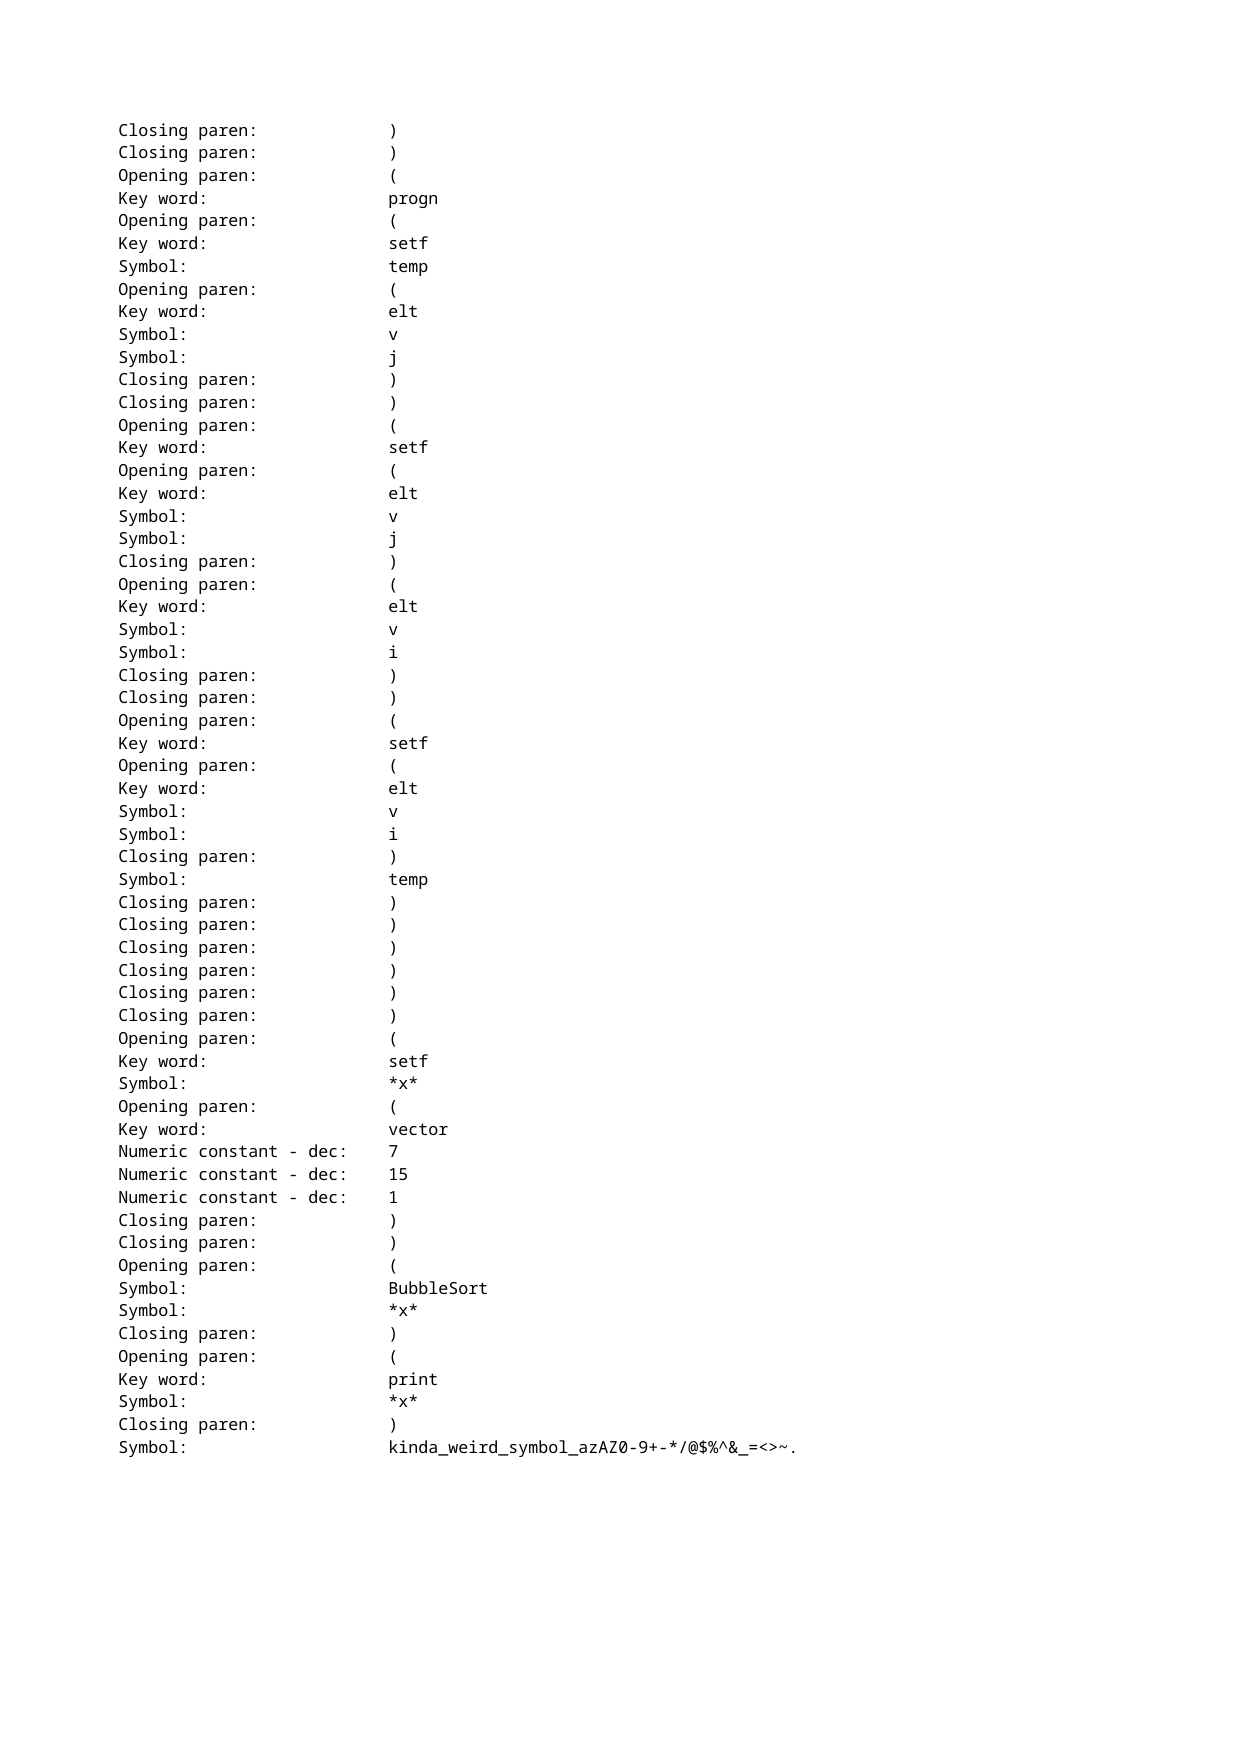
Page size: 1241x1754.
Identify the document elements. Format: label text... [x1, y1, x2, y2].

text Symbol: v [118, 618, 1122, 640]
text Closing paren: ) [118, 368, 1122, 391]
text Symbol: v [118, 504, 1122, 527]
text Key word: setf [118, 731, 1122, 754]
text Closing paren: ) [118, 1208, 1122, 1231]
text Closing paren: ) [118, 958, 1122, 981]
text Opening paren: ( [118, 459, 1122, 481]
text Opening paren: ( [118, 277, 1122, 300]
text Numeric constant - dec: 7 [118, 1140, 1122, 1163]
text Symbol: i [118, 640, 1122, 663]
text Symbol: kinda_weird_symbol_azAZ0-9+-*/@$%^&_=<>~. [118, 1435, 1122, 1458]
text Closing paren: ) [118, 1231, 1122, 1253]
text Symbol: *x* [118, 1072, 1122, 1094]
text Closing paren: ) [118, 1322, 1122, 1344]
text Symbol: j [118, 527, 1122, 549]
text Closing paren: ) [118, 981, 1122, 1004]
text Closing paren: ) [118, 141, 1122, 163]
text Opening paren: ( [118, 572, 1122, 595]
text Symbol: j [118, 345, 1122, 368]
text Key word: vector [118, 1117, 1122, 1140]
text Opening paren: ( [118, 1026, 1122, 1049]
text Symbol: *x* [118, 1299, 1122, 1322]
text Opening paren: ( [118, 163, 1122, 186]
text Symbol: v [118, 322, 1122, 345]
text Key word: elt [118, 595, 1122, 618]
text Key word: elt [118, 481, 1122, 504]
text Closing paren: ) [118, 845, 1122, 867]
text Key word: print [118, 1367, 1122, 1390]
text Opening paren: ( [118, 413, 1122, 436]
text Numeric constant - dec: 15 [118, 1163, 1122, 1185]
text Symbol: v [118, 799, 1122, 822]
text Closing paren: ) [118, 1412, 1122, 1435]
text Opening paren: ( [118, 1253, 1122, 1276]
text Closing paren: ) [118, 549, 1122, 572]
text Symbol: temp [118, 867, 1122, 890]
text Closing paren: ) [118, 890, 1122, 913]
text Key word: setf [118, 232, 1122, 254]
text Closing paren: ) [118, 391, 1122, 413]
text Symbol: i [118, 822, 1122, 845]
text Key word: elt [118, 300, 1122, 322]
text Numeric constant - dec: 1 [118, 1185, 1122, 1208]
text Opening paren: ( [118, 754, 1122, 777]
text Opening paren: ( [118, 708, 1122, 731]
text Closing paren: ) [118, 663, 1122, 686]
text Closing paren: ) [118, 913, 1122, 936]
text Opening paren: ( [118, 209, 1122, 232]
text Key word: setf [118, 1049, 1122, 1072]
text Closing paren: ) [118, 1004, 1122, 1026]
text Key word: setf [118, 436, 1122, 459]
text Symbol: *x* [118, 1390, 1122, 1412]
text Key word: progn [118, 186, 1122, 209]
text Symbol: BubbleSort [118, 1276, 1122, 1299]
text Opening paren: ( [118, 1344, 1122, 1367]
text Opening paren: ( [118, 1094, 1122, 1117]
text Closing paren: ) [118, 686, 1122, 708]
text Key word: elt [118, 777, 1122, 799]
text Closing paren: ) [118, 936, 1122, 958]
text Closing paren: ) [118, 118, 1122, 141]
text Symbol: temp [118, 254, 1122, 277]
